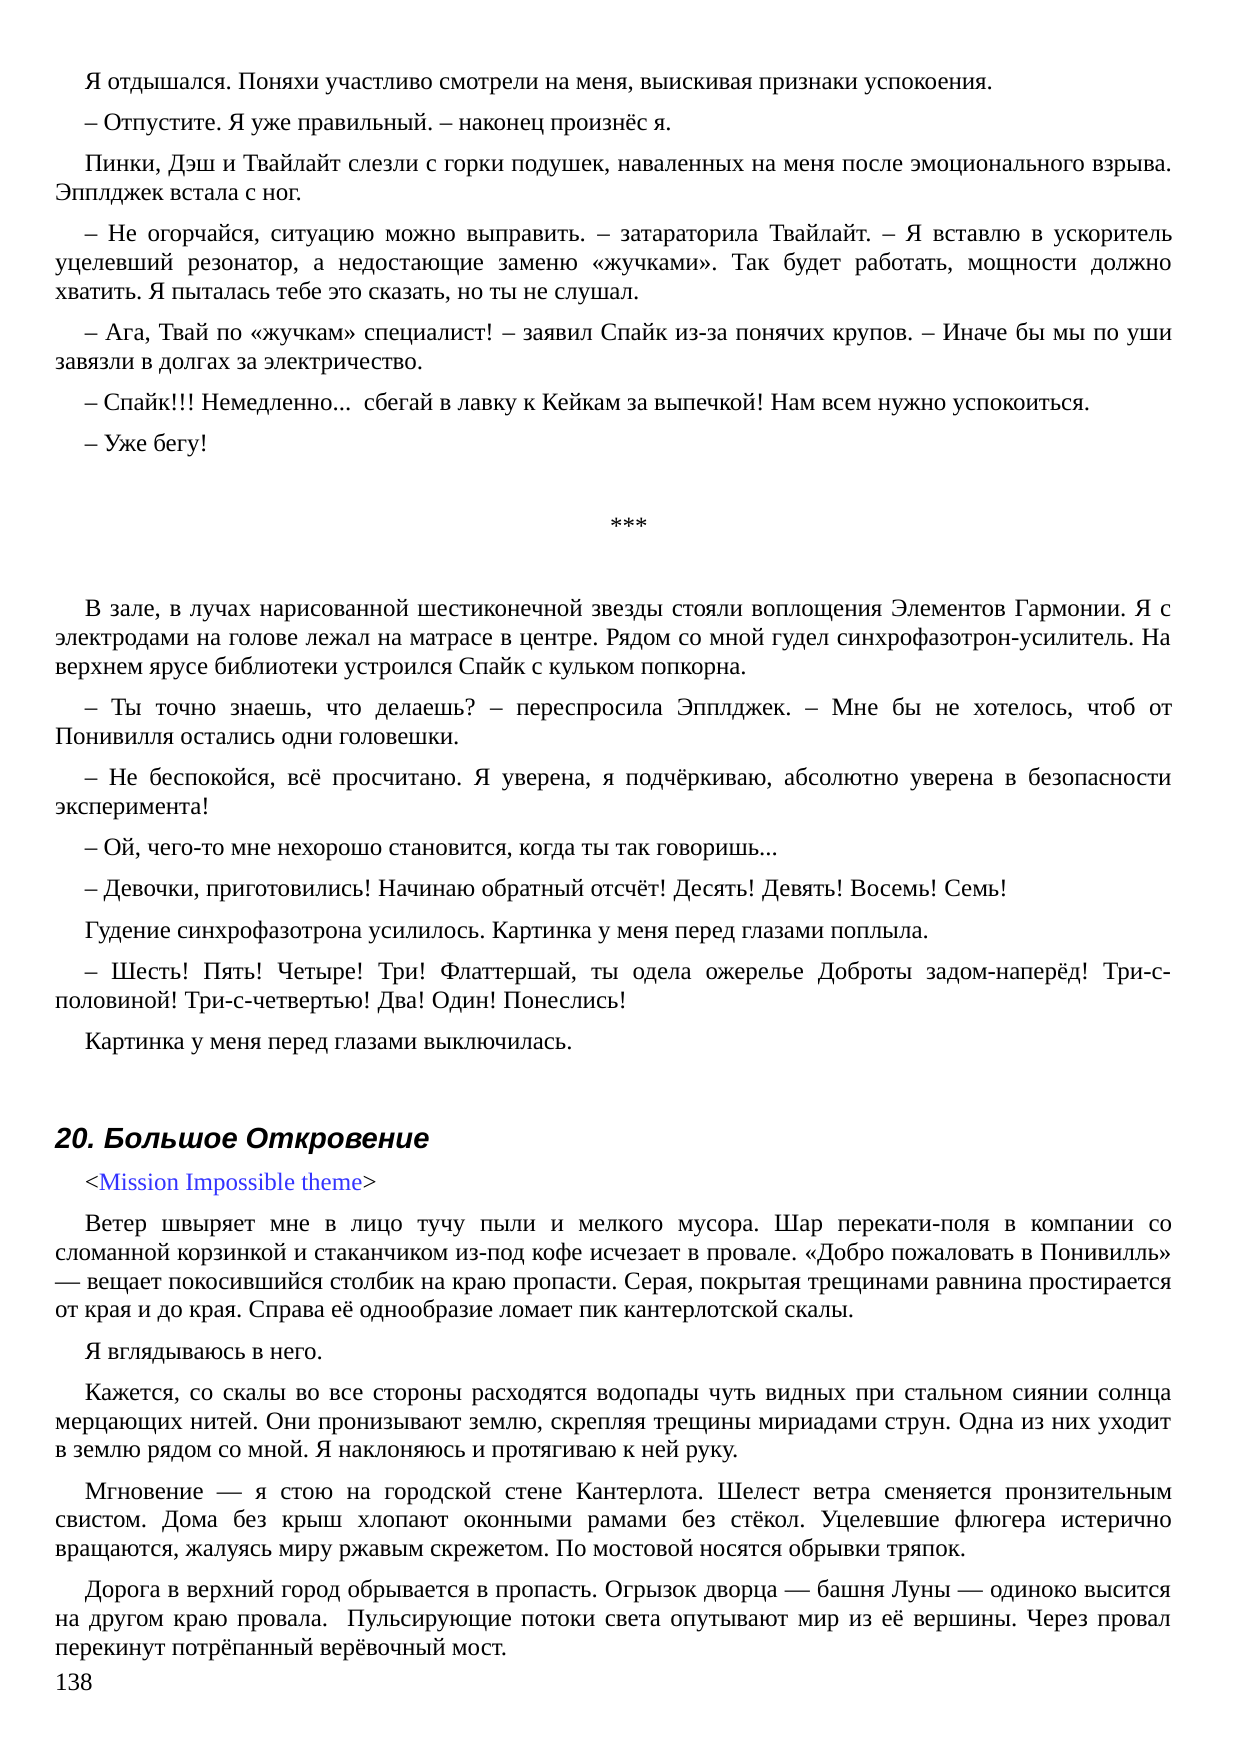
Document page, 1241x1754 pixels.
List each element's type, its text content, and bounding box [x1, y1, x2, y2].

text – Ага, Твай по «жучкам» специалист! – заявил Спайк из-за понячих крупов. – Иначе бы мы по уши завязли в долгах за электричество. [55, 317, 1173, 375]
text Кажется, со скалы во все стороны расходятся водопады чуть видных при стальном сиянии солнца мерцающих нитей. Они пронизывают землю, скрепляя трещины мириадами струн. Одна из них уходит в землю рядом со мной. Я наклоняюсь и протягиваю к ней руку. [55, 1377, 1173, 1463]
text Ветер швыряет мне в лицо тучу пыли и мелкого мусора. Шар перекати-поля в компании со сломанной корзинкой и стаканчиком из-под кофе исчезает в провале. «Добро пожаловать в Понивилль» — вещает покосившийся столбик на краю пропасти. Серая, покрытая трещинами равнина простирается от края и до края. Справа её однообразие ломает пик кантерлотской скалы. [55, 1208, 1173, 1323]
text – Шесть! Пять! Четыре! Три! Флаттершай, ты одела ожерелье Доброты задом-наперёд! Три-с-половиной! Три-с-четвертью! Два! Один! Понеслись! [55, 956, 1173, 1013]
text Дорога в верхний город обрывается в пропасть. Огрызок дворца — башня Луны — одиноко высится на другом краю провала. Пульсирующие потоки света опутывают мир из её вершины. Через провал перекинут потрёпанный верёвочный мост. [55, 1574, 1173, 1661]
text – Не огорчайся, ситуацию можно выправить. – затараторила Твайлайт. – Я вставлю в ускоритель уцелевший резонатор, а недостающие заменю «жучками». Так будет работать, мощности должно хватить. Я пыталась тебе это сказать, но ты не слушал. [55, 218, 1173, 305]
text <Mission Impossible theme> [55, 1167, 1173, 1196]
text – Ты точно знаешь, что делаешь? – переспросила Эпплджек. – Мне бы не хотелось, чтоб от Понивилля остались одни головешки. [55, 692, 1173, 750]
text – Не беспокойся, всё просчитано. Я уверена, я подчёркиваю, абсолютно уверена в безопасности эксперимента! [55, 762, 1173, 820]
text Гудение синхрофазотрона усилилось. Картинка у меня перед глазами поплыла. [55, 915, 1173, 943]
text *** [55, 511, 1173, 540]
text – Отпустите. Я уже правильный. – наконец произнёс я. [55, 107, 1173, 136]
text Пинки, Дэш и Твайлайт слезли с горки подушек, наваленных на меня после эмоционального взрыва. Эпплджек встала с ног. [55, 148, 1173, 206]
text – Спайк!!! Немедленно... сбегай в лавку к Кейкам за выпечкой! Нам всем нужно успокоиться. [55, 387, 1173, 416]
text В зале, в лучах нарисованной шестиконечной звезды стояли воплощения Элементов Гармонии. Я с электродами на голове лежал на матрасе в центре. Рядом со мной гудел синхрофазотрон-усилитель. На верхнем ярусе библиотеки устроился Спайк с кульком попкорна. [55, 593, 1173, 680]
text Я вглядываюсь в него. [55, 1336, 1173, 1364]
text Я отдышался. Поняхи участливо смотрели на меня, выискивая признаки успокоения. [55, 66, 1173, 95]
text – Девочки, приготовились! Начинаю обратный отсчёт! Десять! Девять! Восемь! Семь! [55, 873, 1173, 902]
subtitle 20. Большое Откровение [55, 1121, 1173, 1154]
text – Уже бегу! [55, 428, 1173, 457]
text – Ой, чего-то мне нехорошо становится, когда ты так говоришь... [55, 832, 1173, 861]
text Картинка у меня перед глазами выключилась. [55, 1026, 1173, 1055]
text Мгновение — я стою на городской стене Кантерлота. Шелест ветра сменяется пронзительным свистом. Дома без крыш хлопают оконными рамами без стёкол. Уцелевшие флюгера истерично вращаются, жалуясь миру ржавым скрежетом. По мостовой носятся обрывки тряпок. [55, 1476, 1173, 1562]
